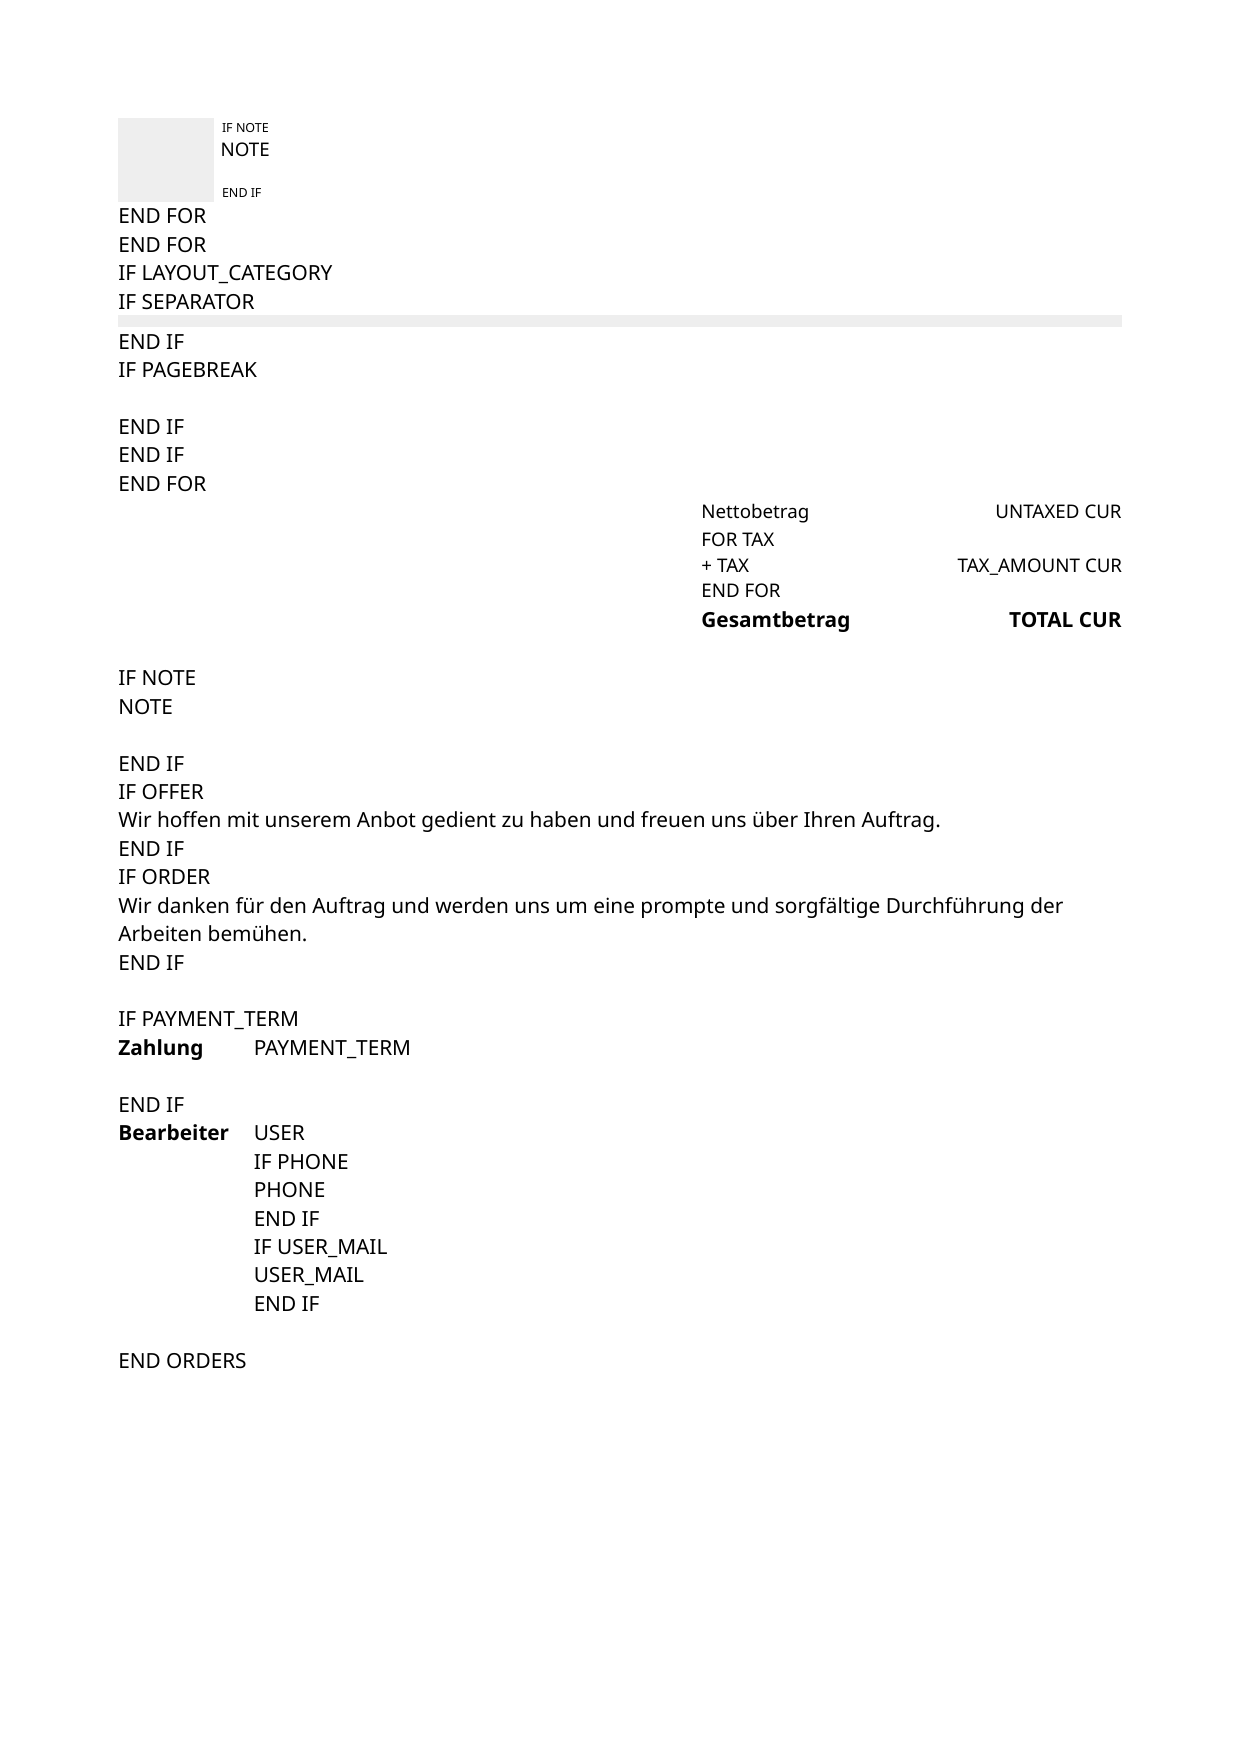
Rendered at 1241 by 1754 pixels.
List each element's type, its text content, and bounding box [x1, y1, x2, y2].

table_header [118, 1318, 1122, 1346]
table_cell [983, 118, 1122, 202]
text IF LAYOUT_CATEGORY [118, 258, 1122, 287]
table_cell [118, 525, 695, 604]
text NOTE [118, 692, 1122, 720]
text END FOR [118, 230, 1122, 258]
table_cell Gesamtbetrag [695, 604, 906, 635]
table_header IF OFFER Wir hoffen mit unserem Anbot gedient zu haben und freuen uns über Ihren Auftrag. END IF IF ORDER Wir danken für den Auftrag und werden uns um eine prompte und sorgfältige Durchführung der Arbeiten bemühen. END IF [118, 777, 1122, 976]
table_header Zahlung [118, 1033, 253, 1061]
table_header TAX_AMOUNT CUR [909, 552, 1122, 577]
text END IF [118, 749, 1122, 777]
text IF SEPARATOR [118, 287, 1122, 315]
table_header IF PAYMENT_TERM END IF [118, 1005, 1122, 1317]
table_header + TAX [701, 552, 909, 577]
table_header [118, 315, 1122, 321]
table_cell TOTAL CUR [906, 604, 1122, 635]
text END FOR [118, 202, 1122, 230]
table_cell [118, 604, 695, 635]
text END ORDERS [118, 1346, 1122, 1374]
table_cell FOR TAX END FOR [695, 525, 1122, 604]
table_header [118, 498, 695, 525]
table_cell IF NOTE NOTE END IF [214, 118, 983, 202]
text END IF [118, 327, 1122, 355]
text END IF [118, 441, 1122, 469]
table_header USER IF PHONE PHONE END IF IF USER_MAIL USER_MAIL END IF [254, 1118, 1122, 1317]
table_cell [118, 118, 214, 202]
table_header Bearbeiter [118, 1118, 253, 1317]
text END FOR [118, 469, 1122, 497]
table_header PAYMENT_TERM [254, 1033, 1122, 1061]
text IF PAGEBREAK [118, 355, 1122, 384]
table_cell [118, 321, 1122, 327]
text IF NOTE [118, 663, 1122, 692]
table_header Nettobetrag [695, 498, 906, 525]
text END IF [118, 412, 1122, 441]
table_header UNTAXED CUR [906, 498, 1122, 525]
